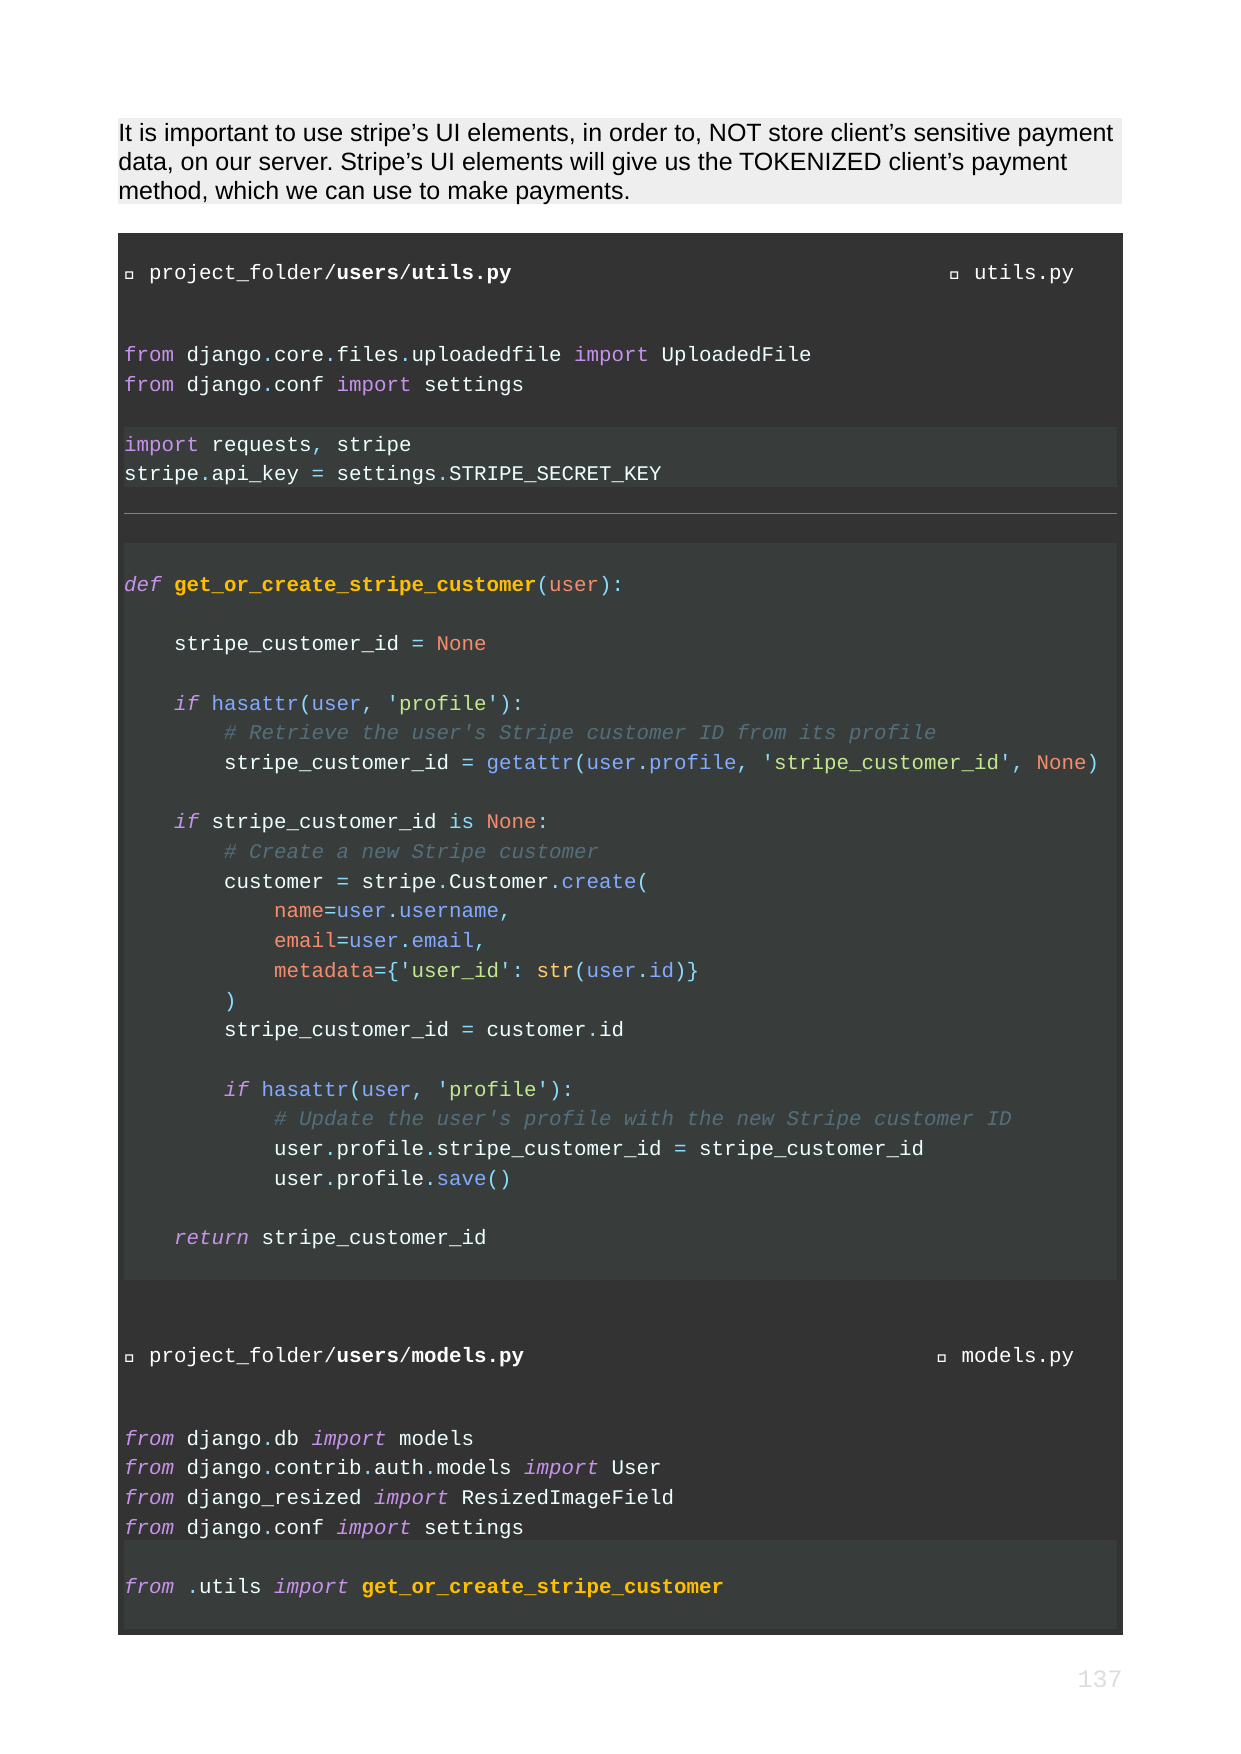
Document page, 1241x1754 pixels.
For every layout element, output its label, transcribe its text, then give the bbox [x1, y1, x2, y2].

text It is important to use stripe’s UI elements, in order to, NOT store client’s sensitive payment data, on our server. Stripe’s UI elements will give us the TOKENIZED client’s payment method, which we can use to make payments. [118, 118, 1122, 204]
table_cell from django.core.files.uploadedfile import UploadedFile from django.conf import settings import requests, stripe stripe.api_key = settings.STRIPE_SECRET_KEY def get_or_create_stripe_customer(user): stripe_customer_id = None if hasattr(user, 'profile'): # Retrieve the user's Stripe customer ID from its profile stripe_customer_id = getattr(user.profile, 'stripe_customer_id', None) if stripe_customer_id is None: # Create a new Stripe customer customer = stripe.Customer.create( name=user.username, email=user.email, metadata={'user_id': str(user.id)} ) stripe_customer_id = customer.id if hasattr(user, 'profile'): # Update the user's profile with the new Stripe customer ID user.profile.stripe_customer_id = stripe_customer_id user.profile.save() return stripe_customer_id [118, 315, 1123, 1316]
table_header 📝 project_folder/users/utils.py 🐍 utils.py [118, 233, 1123, 315]
table_cell from django.db import models from django.contrib.auth.models import User from django_resized import ResizedImageField from django.conf import settings from .utils import get_or_create_stripe_customer [118, 1398, 1123, 1635]
table_header 📝 project_folder/users/models.py 🐍 models.py [118, 1316, 1123, 1398]
